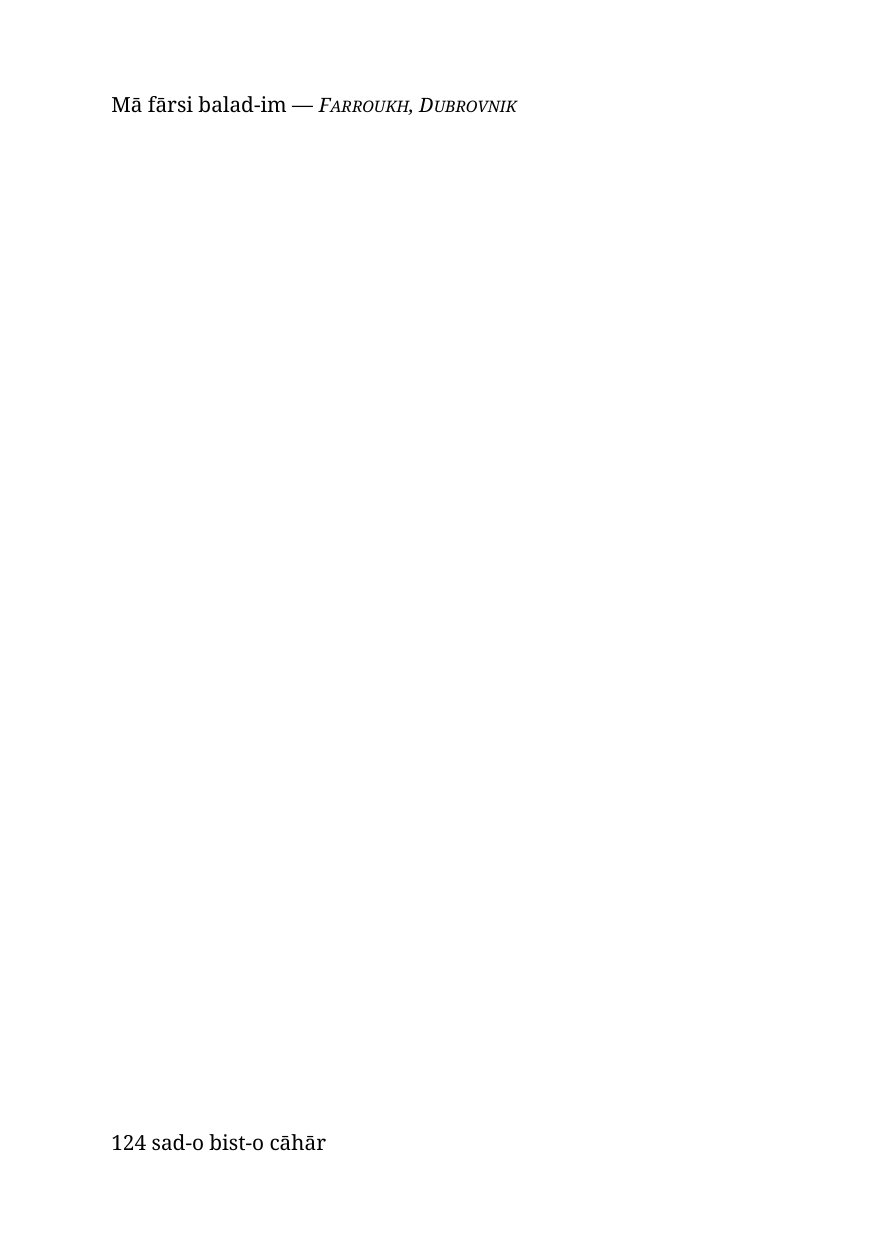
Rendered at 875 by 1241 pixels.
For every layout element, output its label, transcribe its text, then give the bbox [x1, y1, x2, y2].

text 124 sad-o bist-o cāhār [111, 1128, 763, 1157]
